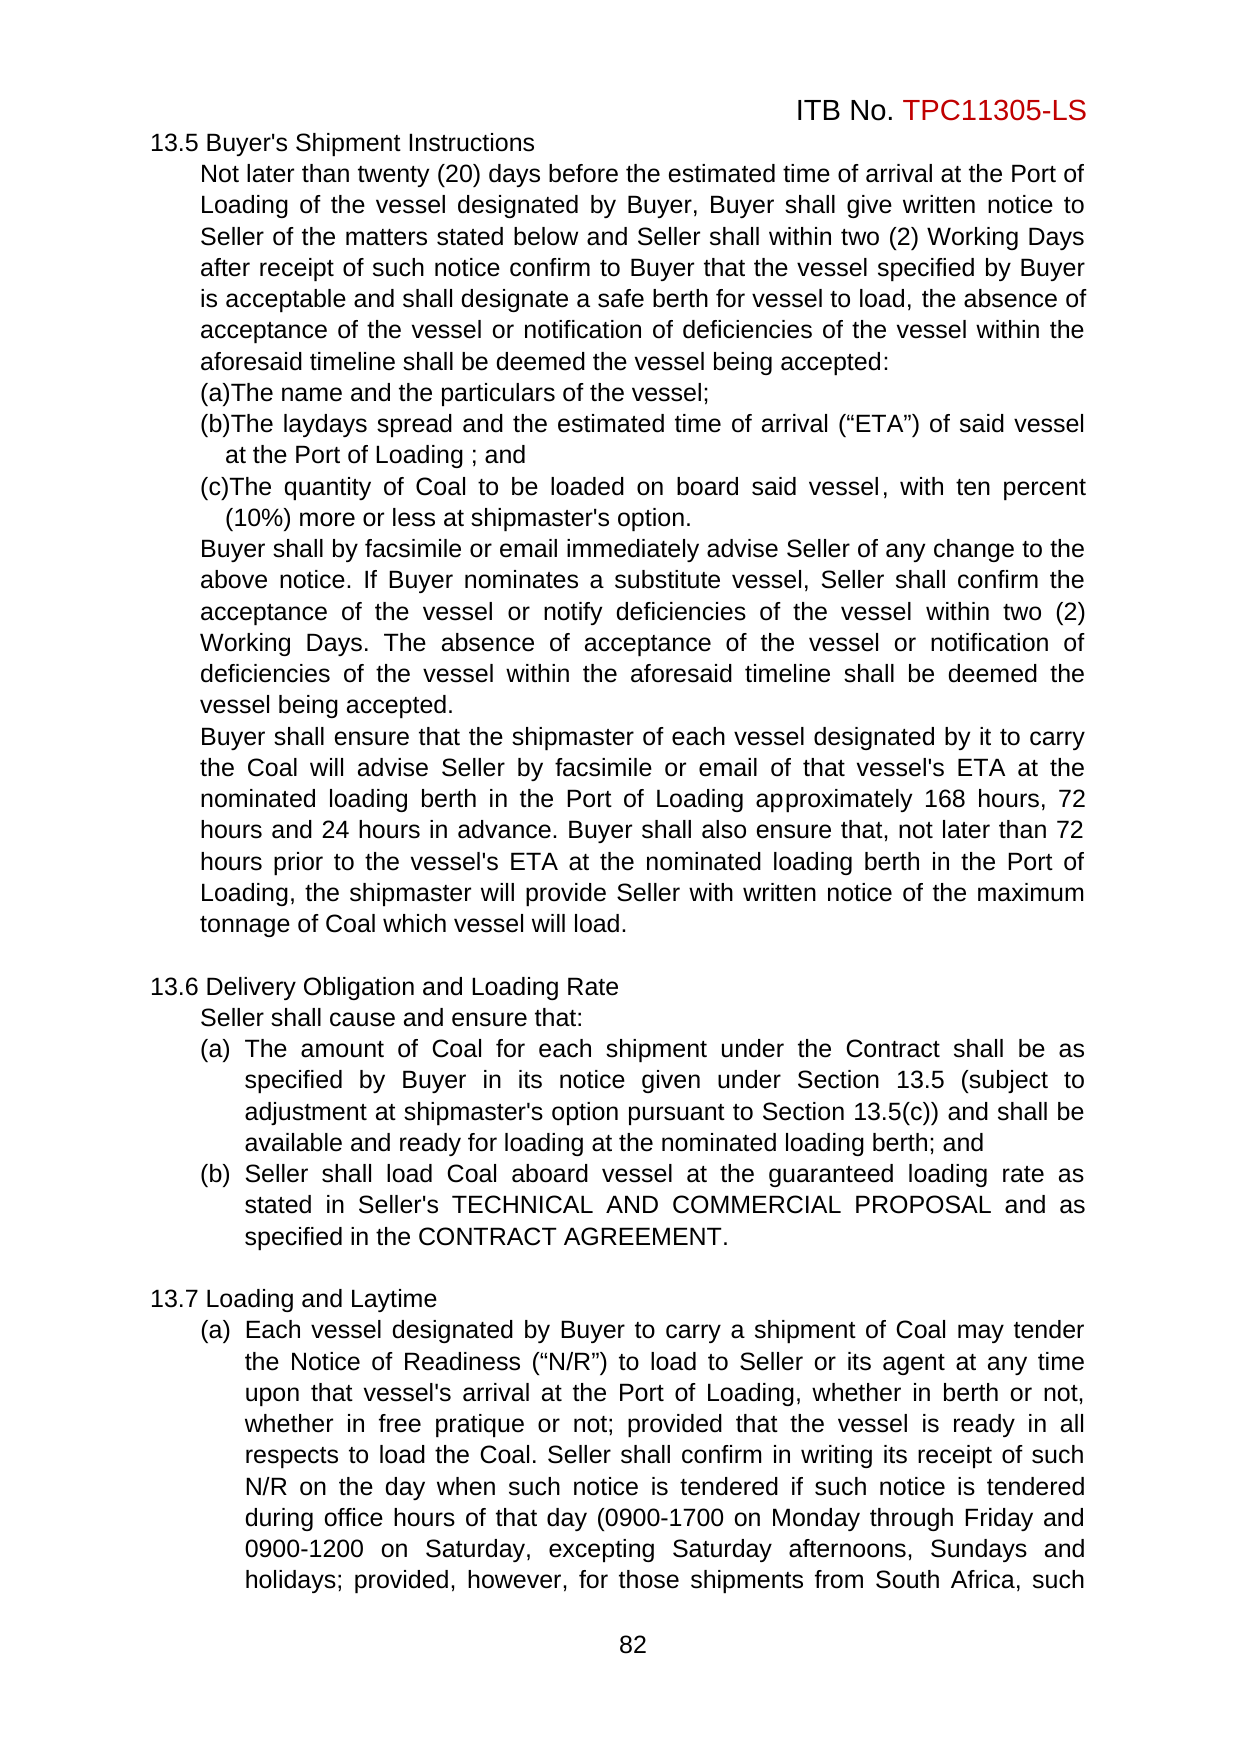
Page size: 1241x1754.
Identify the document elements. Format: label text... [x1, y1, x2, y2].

text 13.6 Delivery Obligation and Loading Rate [150, 970, 1086, 1001]
list Seller shall load Coal aboard vessel at the guaranteed loading rate as stated in Seller's TECHNICAL AND COMMERCIAL PROPOSAL and as specified in the CONTRACT AGREEMENT. [200, 1157, 1086, 1251]
text Buyer shall by facsimile or email immediately advise Seller of any change to the above notice. If Buyer nominates a substitute vessel, Seller shall confirm the acceptance of the vessel or notify deficiencies of the vessel within two (2) Working Days. The absence of acceptance of the vessel or notification of deficiencies of the vessel within the aforesaid timeline shall be deemed the vessel being accepted. [200, 532, 1086, 720]
text Buyer shall ensure that the shipmaster of each vessel designated by it to carry the Coal will advise Seller by facsimile or email of that vessel's ETA at the nominated loading berth in the Port of Loading approximately 168 hours, 72 hours and 24 hours in advance. Buyer shall also ensure that, not later than 72 hours prior to the vessel's ETA at the nominated loading berth in the Port of Loading, the shipmaster will provide Seller with written notice of the maximum tonnage of Coal which vessel will load. [200, 720, 1086, 939]
text 13.7 Loading and Laytime [150, 1282, 1087, 1314]
text (c)The quantity of Coal to be loaded on board said vessel, with ten percent (10%) more or less at shipmaster's option. [200, 470, 1086, 532]
list Each vessel designated by Buyer to carry a shipment of Coal may tender the Notice of Readiness (“N/R”) to load to Seller or its agent at any time upon that vessel's arrival at the Port of Loading, whether in berth or not, whether in free pratique or not; provided that the vessel is ready in all respects to load the Coal. Seller shall confirm in writing its receipt of such N/R on the day when such notice is tendered if such notice is tendered during office hours of that day (0900-1700 on Monday through Friday and 0900-1200 on Saturday, excepting Saturday afternoons, Sundays and holidays; provided, however, for those shipments from South Africa, such [200, 1314, 1087, 1595]
text (b)The laydays spread and the estimated time of arrival (“ETA”) of said vessel at the Port of Loading ; and [200, 407, 1086, 470]
list The amount of Coal for each shipment under the Contract shall be as specified by Buyer in its notice given under Section 13.5 (subject to adjustment at shipmaster's option pursuant to Section 13.5(c)) and shall be available and ready for loading at the nominated loading berth; and [200, 1032, 1086, 1157]
text 13.5 Buyer's Shipment Instructions [150, 126, 1086, 157]
text Not later than twenty (20) days before the estimated time of arrival at the Port of Loading of the vessel designated by Buyer, Buyer shall give written notice to Seller of the matters stated below and Seller shall within two (2) Working Days after receipt of such notice confirm to Buyer that the vessel specified by Buyer is acceptable and shall designate a safe berth for vessel to load, the absence of acceptance of the vessel or notification of deficiencies of the vessel within the aforesaid timeline shall be deemed the vessel being accepted: [200, 157, 1086, 376]
text (a)The name and the particulars of the vessel; [200, 376, 1086, 407]
text Seller shall cause and ensure that: [200, 1001, 1086, 1032]
